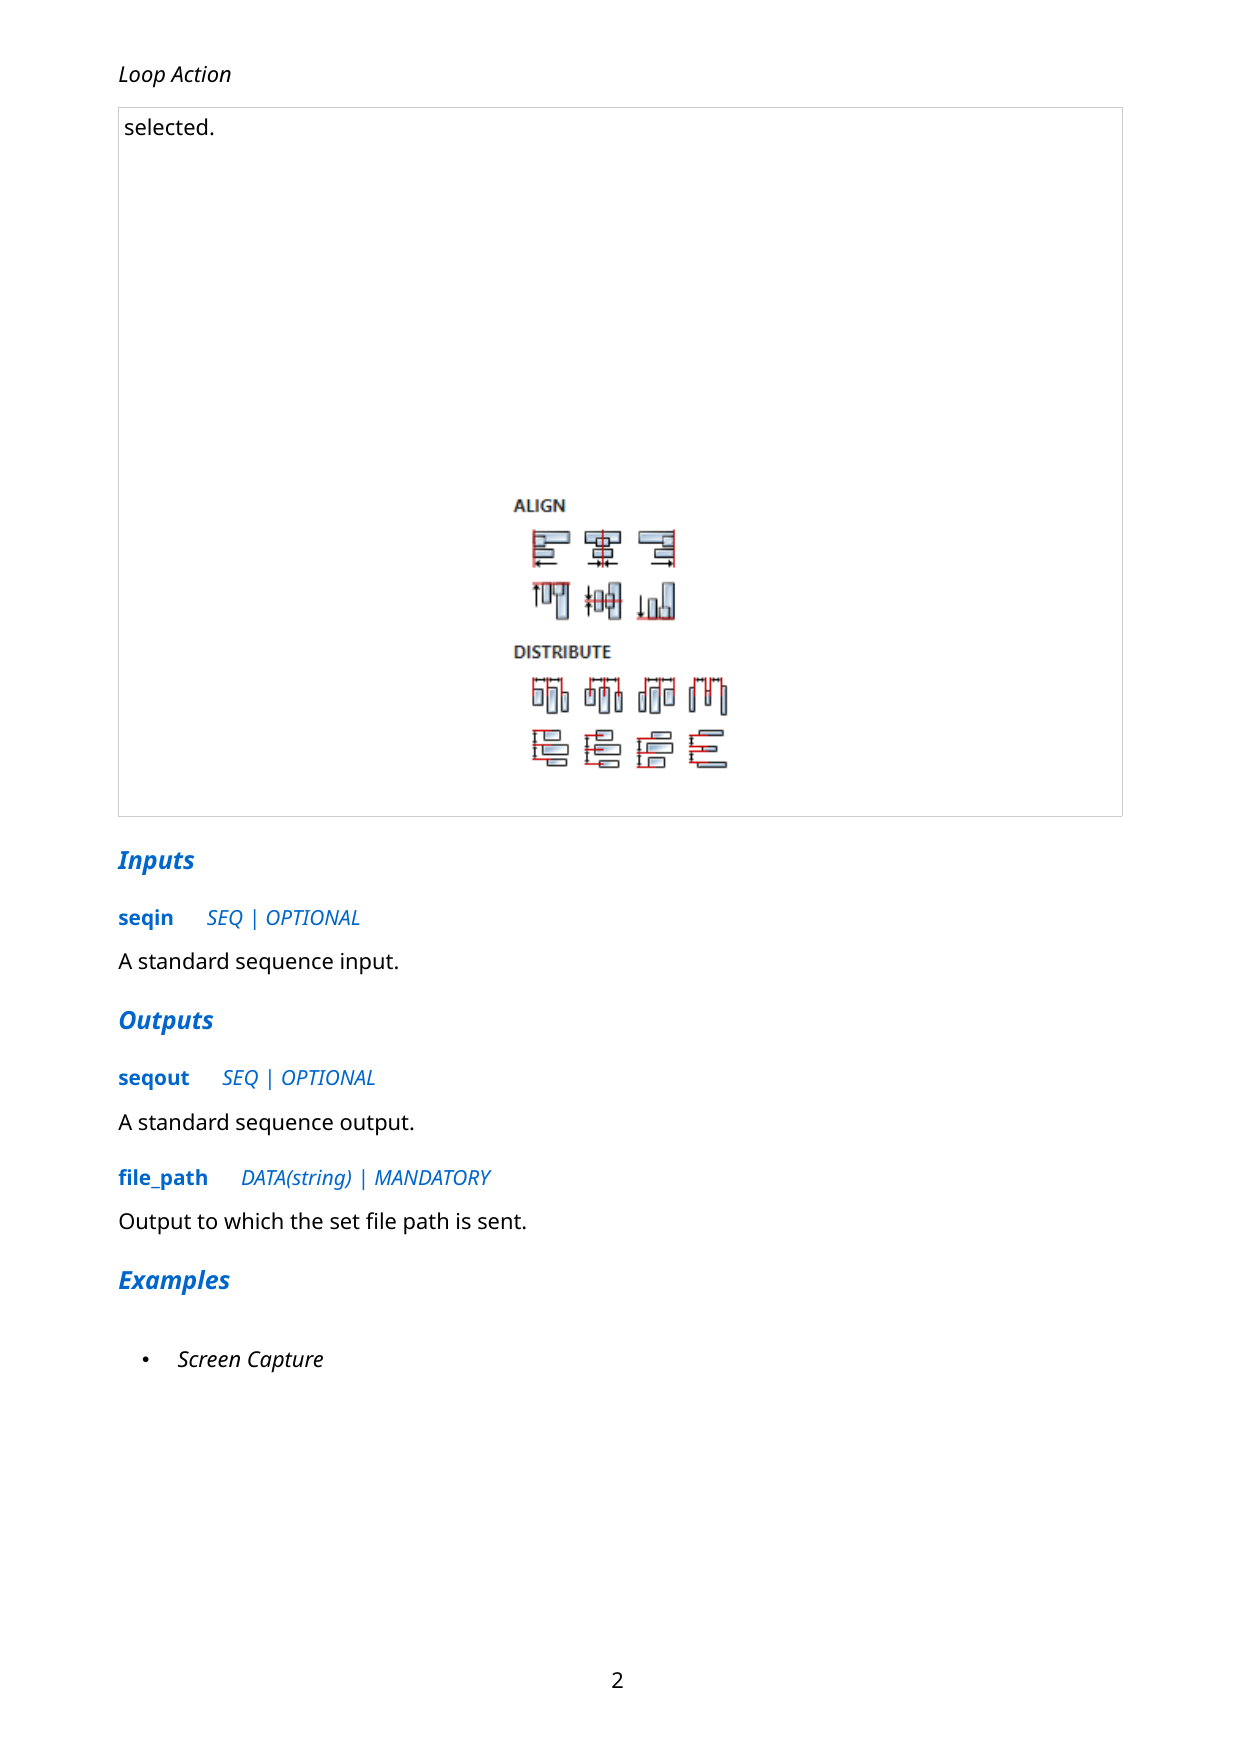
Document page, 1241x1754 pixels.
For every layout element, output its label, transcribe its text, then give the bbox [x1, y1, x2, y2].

subtitle Outputs [118, 1003, 1122, 1037]
picture [490, 490, 750, 781]
text Output to which the set file path is sent. [118, 1206, 1122, 1236]
subtitle file_path DATA(string) | MANDATORY [118, 1163, 1122, 1191]
text A standard sequence input. [118, 946, 1122, 976]
subtitle seqin SEQ | OPTIONAL [118, 903, 1122, 931]
subtitle Examples [118, 1262, 1122, 1296]
list Screen Capture [142, 1344, 1110, 1374]
subtitle seqout SEQ | OPTIONAL [118, 1063, 1122, 1092]
subtitle Inputs [118, 842, 1122, 876]
table_cell selected. [119, 108, 1122, 816]
text A standard sequence output. [118, 1106, 1122, 1136]
